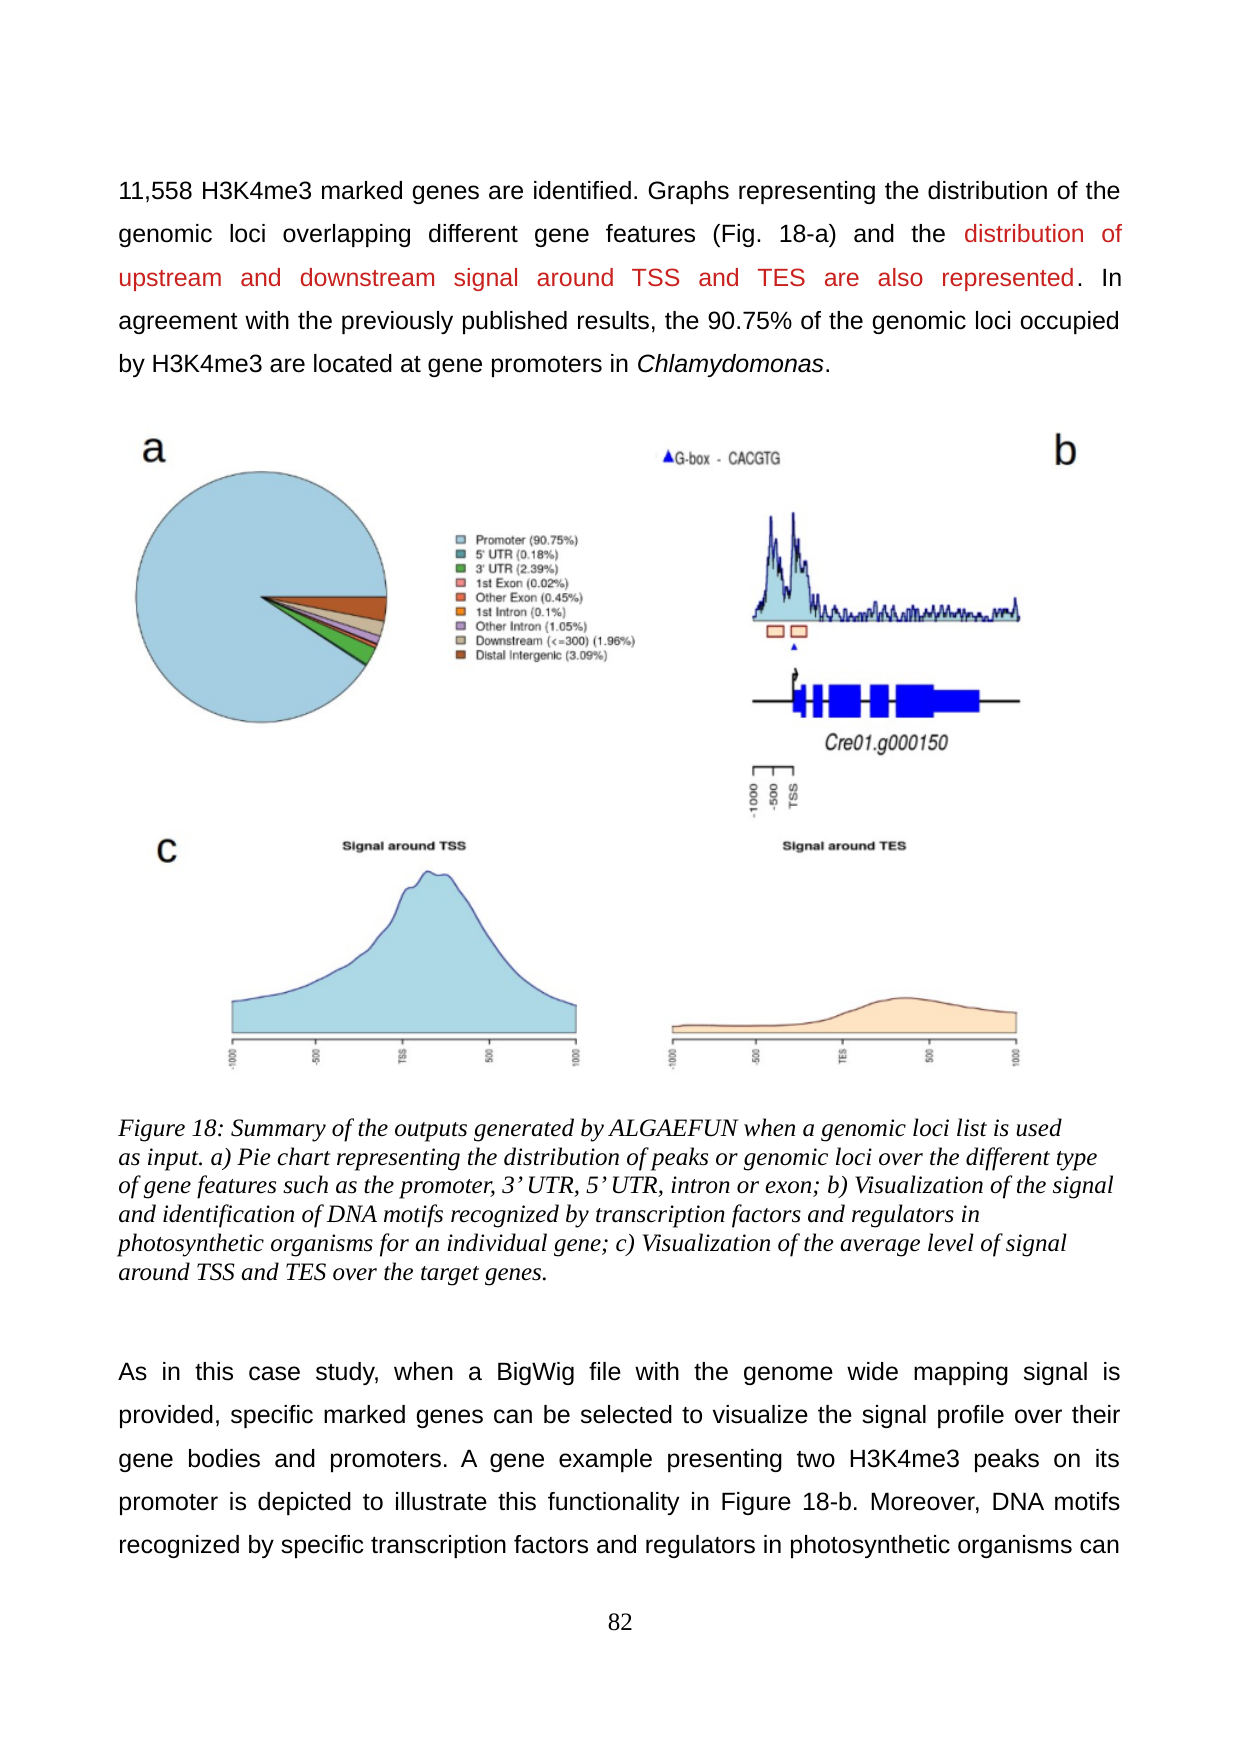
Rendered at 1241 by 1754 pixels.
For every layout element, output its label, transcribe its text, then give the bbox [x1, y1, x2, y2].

text As in this case study, when a BigWig file with the genome wide mapping signal is provided, specific marked genes can be selected to visualize the signal profile over their gene bodies and promoters. A gene example presenting two H3K4me3 peaks on its promoter is depicted to illustrate this functionality in Figure 18-b. Moreover, DNA motifs recognized by specific transcription factors and regulators in photosynthetic organisms can [118, 1357, 1122, 1559]
picture [118, 419, 1123, 1113]
text Figure 18: Summary of the outputs generated by ALGAEFUN when a genomic loci list is used as input. a) Pie chart representing the distribution of peaks or genomic loci over the different type of gene features such as the promoter, 3’ UTR, 5’ UTR, intron or exon; b) Visualization of the signal and identification of DNA motifs recognized by transcription factors and regulators in photosynthetic organisms for an individual gene; c) Visualization of the average level of signal around TSS and TES over the target genes. [118, 1113, 1122, 1285]
text 11,558 H3K4me3 marked genes are identified. Graphs representing the distribution of the genomic loci overlapping different gene features (Fig. 18-a) and the distribution of upstream and downstream signal around TSS and TES are also represented. In agreement with the previously published results, the 90.75% of the genomic loci occupied by H3K4me3 are located at gene promoters in Chlamydomonas. [118, 176, 1122, 378]
